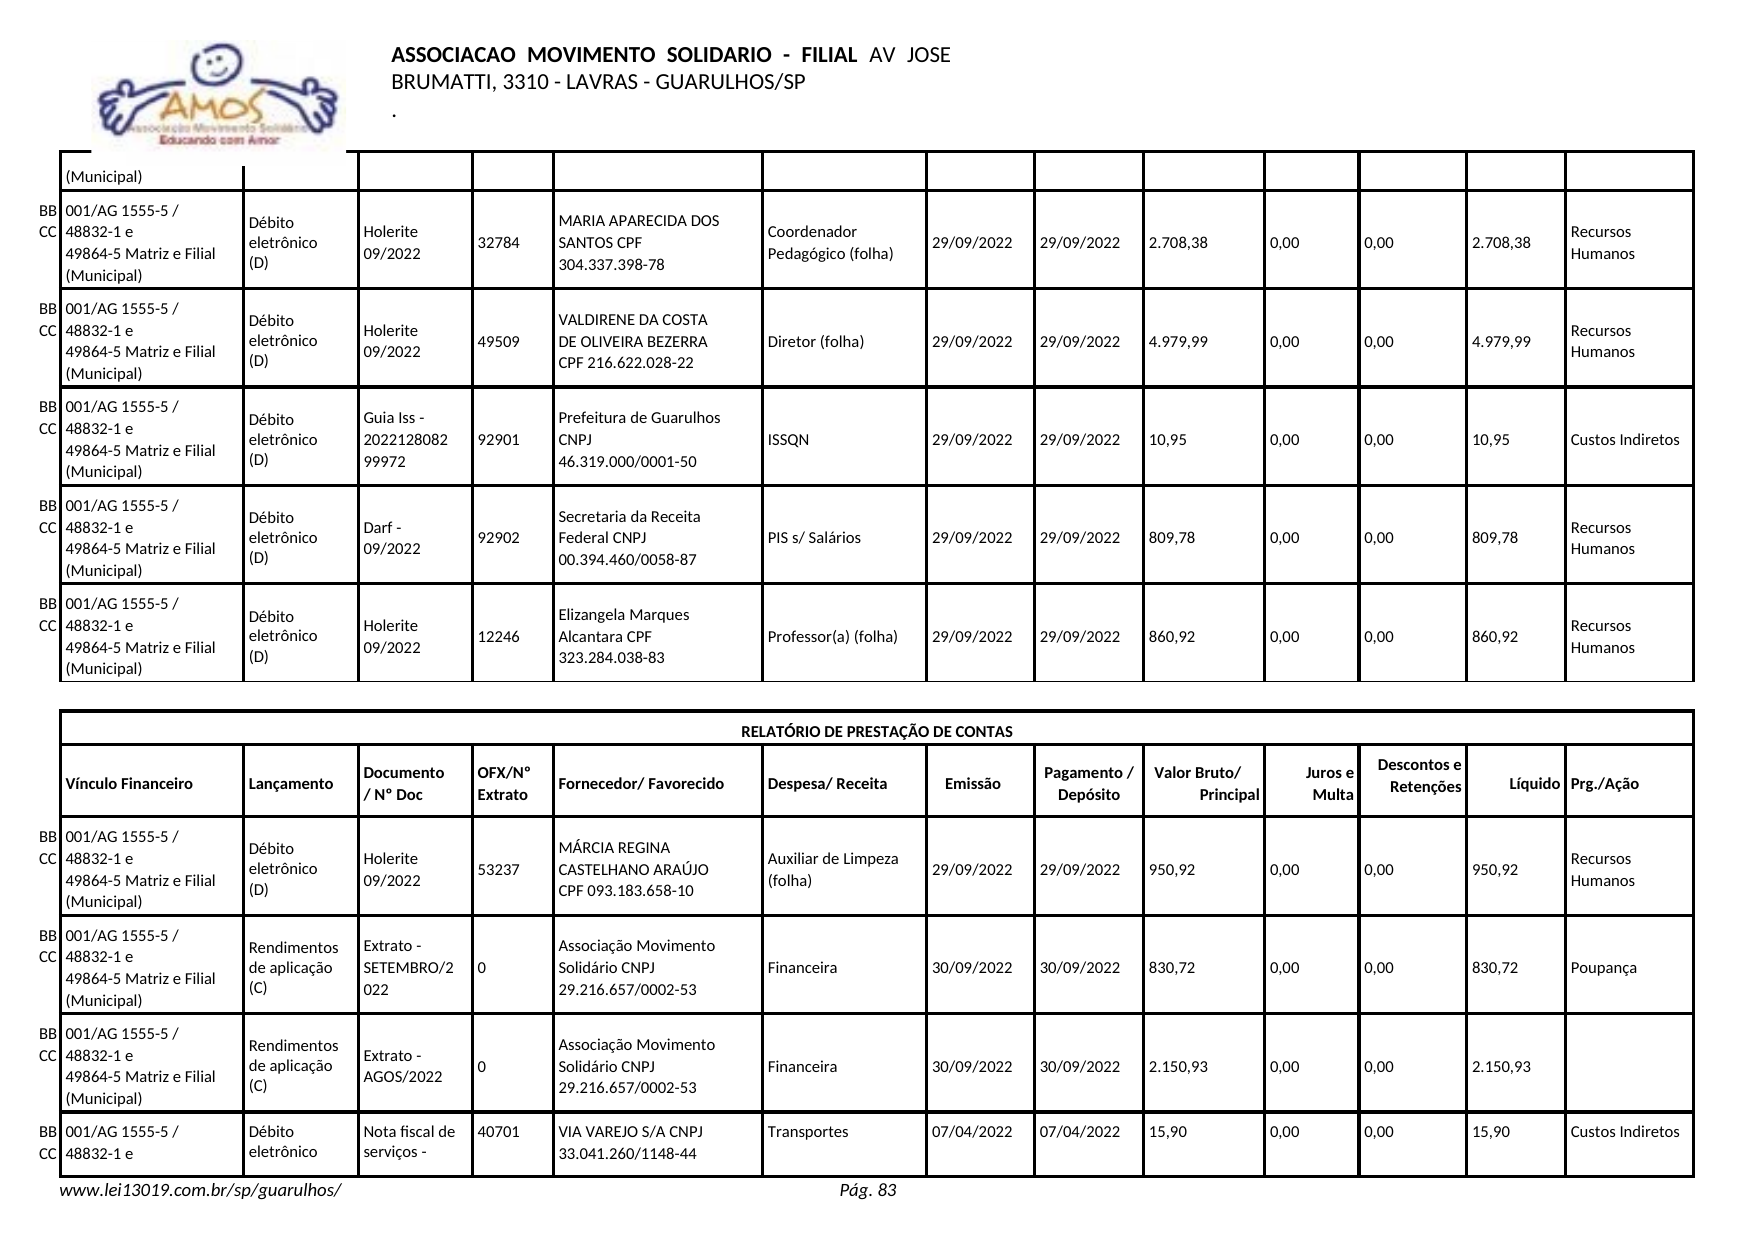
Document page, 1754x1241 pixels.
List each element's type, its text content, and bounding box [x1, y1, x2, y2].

table_cell MARIA APARECIDA DOS SANTOS CPF 304.337.398-78 [555, 192, 761, 287]
table_cell 830,72 [1145, 917, 1263, 1012]
table_cell Elizangela Marques Alcantara CPF 323.284.038-83 [555, 585, 761, 681]
table_cell 40701 [474, 1114, 552, 1175]
table_cell Auxiliar de Limpeza (folha) [764, 818, 925, 913]
table_cell 92901 [474, 389, 552, 484]
table_cell Valor Bruto/ Principal [1145, 746, 1263, 815]
table_cell 0,00 [1266, 585, 1357, 681]
table_cell Débito eletrônico (D) [245, 585, 357, 681]
table_cell Líquido [1468, 746, 1564, 815]
table_cell Débito eletrônico [245, 1114, 357, 1175]
table_cell Débito eletrônico (D) [245, 487, 357, 582]
table_cell 809,78 [1145, 487, 1263, 582]
table_cell Prg./Ação [1567, 746, 1692, 815]
table_cell [1145, 153, 1263, 188]
table_cell 2.150,93 [1468, 1015, 1564, 1110]
table_cell 29/09/2022 [928, 389, 1033, 484]
table_cell Recursos Humanos [1567, 818, 1692, 913]
table_cell [764, 153, 925, 188]
table_cell 29/09/2022 [1036, 290, 1142, 385]
table_cell Débito eletrônico (D) [245, 290, 357, 385]
table_cell VALDIRENE DA COSTA DE OLIVEIRA BEZERRA CPF 216.622.028-22 [555, 290, 761, 385]
table_cell Financeira [764, 1015, 925, 1110]
table_cell Guia Iss - 2022128082 99972 [360, 389, 471, 484]
table_cell 0,00 [1266, 290, 1357, 385]
table_cell 001/AG 1555-5 / 48832-1 e 49864-5 Matriz e Filial (Municipal) [62, 487, 242, 582]
table_cell 0 [474, 1015, 552, 1110]
table_cell Extrato - AGOS/2022 [360, 1015, 471, 1110]
table_cell 29/09/2022 [928, 585, 1033, 681]
table_cell OFX/Nº Extrato [474, 746, 552, 815]
table_cell Débito eletrônico (D) [245, 389, 357, 484]
table_cell 0,00 [1361, 585, 1465, 681]
table_cell 10,95 [1468, 389, 1564, 484]
table_cell 809,78 [1468, 487, 1564, 582]
table_cell Darf - 09/2022 [360, 487, 471, 582]
table_cell Recursos Humanos [1567, 585, 1692, 681]
table_cell 07/04/2022 [928, 1114, 1033, 1175]
table_cell 0,00 [1266, 917, 1357, 1012]
table_cell 0,00 [1361, 1114, 1465, 1175]
table_cell 0,00 [1361, 917, 1465, 1012]
table_cell Recursos Humanos [1567, 487, 1692, 582]
table_cell 29/09/2022 [928, 487, 1033, 582]
table_cell Débito eletrônico (D) [245, 192, 357, 287]
table_cell 29/09/2022 [1036, 585, 1142, 681]
table_cell Rendimentos de aplicação (C) [245, 917, 357, 1012]
table_cell 0,00 [1266, 1114, 1357, 1175]
table_cell 29/09/2022 [1036, 818, 1142, 913]
table_cell 0,00 [1266, 487, 1357, 582]
table_cell 001/AG 1555-5 / 48832-1 e 49864-5 Matriz e Filial (Municipal) [62, 290, 242, 385]
table_cell 30/09/2022 [1036, 1015, 1142, 1110]
table_cell 10,95 [1145, 389, 1263, 484]
table_cell 29/09/2022 [928, 290, 1033, 385]
table_cell Custos Indiretos [1567, 1114, 1692, 1175]
table_cell [245, 153, 357, 188]
table_cell Associação Movimento Solidário CNPJ 29.216.657/0002-53 [555, 1015, 761, 1110]
table_cell 860,92 [1145, 585, 1263, 681]
table_cell 29/09/2022 [1036, 192, 1142, 287]
table_cell [928, 153, 1033, 188]
table_cell 53237 [474, 818, 552, 913]
table_cell Vínculo Financeiro [62, 746, 242, 815]
table_cell 30/09/2022 [1036, 917, 1142, 1012]
table_cell Recursos Humanos [1567, 290, 1692, 385]
table_cell Despesa/ Receita [764, 746, 925, 815]
table_cell Recursos Humanos [1567, 192, 1692, 287]
table_cell 0,00 [1361, 1015, 1465, 1110]
table_cell 4.979,99 [1468, 290, 1564, 385]
table_cell 001/AG 1555-5 / 48832-1 e [62, 1114, 242, 1175]
table_cell 07/04/2022 [1036, 1114, 1142, 1175]
table_cell Pagamento / Depósito [1036, 746, 1142, 815]
table_cell Lançamento [245, 746, 357, 815]
table_cell Juros e Multa [1266, 746, 1357, 815]
table_cell 950,92 [1145, 818, 1263, 913]
table_cell Emissão [928, 746, 1033, 815]
table_cell 12246 [474, 585, 552, 681]
table_header RELATÓRIO DE PRESTAÇÃO DE CONTAS [62, 713, 1692, 743]
table_cell Professor(a) (folha) [764, 585, 925, 681]
table_cell 29/09/2022 [928, 192, 1033, 287]
table_cell Descontos e Retenções [1361, 746, 1465, 815]
table_cell 0,00 [1361, 389, 1465, 484]
table_cell [360, 153, 471, 188]
table_cell 001/AG 1555-5 / 48832-1 e 49864-5 Matriz e Filial (Municipal) [62, 192, 242, 287]
table_cell 2.150,93 [1145, 1015, 1263, 1110]
table_cell 0,00 [1266, 1015, 1357, 1110]
table_cell Holerite 09/2022 [360, 818, 471, 913]
table_cell 29/09/2022 [1036, 487, 1142, 582]
table_cell [1567, 1015, 1692, 1110]
table_cell VIA VAREJO S/A CNPJ 33.041.260/1148-44 [555, 1114, 761, 1175]
table_cell Holerite 09/2022 [360, 585, 471, 681]
table_cell 0,00 [1361, 290, 1465, 385]
table_cell Prefeitura de Guarulhos CNPJ 46.319.000/0001-50 [555, 389, 761, 484]
table_cell Associação Movimento Solidário CNPJ 29.216.657/0002-53 [555, 917, 761, 1012]
table_cell Coordenador Pedagógico (folha) [764, 192, 925, 287]
table_cell 2.708,38 [1468, 192, 1564, 287]
table_cell Fornecedor/ Favorecido [555, 746, 761, 815]
table_cell 15,90 [1145, 1114, 1263, 1175]
table_cell [1567, 153, 1692, 188]
table_cell 15,90 [1468, 1114, 1564, 1175]
table_cell Documento / Nº Doc [360, 746, 471, 815]
table_cell 0,00 [1266, 192, 1357, 287]
table_cell [1036, 153, 1142, 188]
table_cell 30/09/2022 [928, 917, 1033, 1012]
table_cell 49509 [474, 290, 552, 385]
table_cell 830,72 [1468, 917, 1564, 1012]
table_cell 92902 [474, 487, 552, 582]
table_cell ISSQN [764, 389, 925, 484]
table_cell 001/AG 1555-5 / 48832-1 e 49864-5 Matriz e Filial (Municipal) [62, 917, 242, 1012]
table_cell 29/09/2022 [928, 818, 1033, 913]
table_cell 4.979,99 [1145, 290, 1263, 385]
table_cell MÁRCIA REGINA CASTELHANO ARAÚJO CPF 093.183.658-10 [555, 818, 761, 913]
table_cell Débito eletrônico (D) [245, 818, 357, 913]
table_cell 29/09/2022 [1036, 389, 1142, 484]
table_cell 30/09/2022 [928, 1015, 1033, 1110]
table_cell (Municipal) [62, 153, 242, 188]
table_cell 860,92 [1468, 585, 1564, 681]
table_cell 001/AG 1555-5 / 48832-1 e 49864-5 Matriz e Filial (Municipal) [62, 1015, 242, 1110]
table_cell Poupança [1567, 917, 1692, 1012]
table_cell 001/AG 1555-5 / 48832-1 e 49864-5 Matriz e Filial (Municipal) [62, 818, 242, 913]
table_cell Custos Indiretos [1567, 389, 1692, 484]
table_cell Financeira [764, 917, 925, 1012]
table_cell 0 [474, 917, 552, 1012]
table_cell 0,00 [1361, 487, 1465, 582]
table_cell 950,92 [1468, 818, 1564, 913]
table_cell Nota fiscal de serviços [360, 1114, 471, 1175]
table_cell Transportes [764, 1114, 925, 1175]
table_cell 2.708,38 [1145, 192, 1263, 287]
table_cell 0,00 [1361, 192, 1465, 287]
table_cell [555, 153, 761, 188]
table_cell [1468, 153, 1564, 188]
table_cell Rendimentos de aplicação (C) [245, 1015, 357, 1110]
table_cell [1361, 153, 1465, 188]
table_cell PIS s/ Salários [764, 487, 925, 582]
table_cell 0,00 [1266, 389, 1357, 484]
table_cell 001/AG 1555-5 / 48832-1 e 49864-5 Matriz e Filial (Municipal) [62, 389, 242, 484]
table_cell Diretor (folha) [764, 290, 925, 385]
table_cell 32784 [474, 192, 552, 287]
table_cell Extrato - SETEMBRO/2 022 [360, 917, 471, 1012]
table_cell [1266, 153, 1357, 188]
table_cell Secretaria da Receita Federal CNPJ 00.394.460/0058-87 [555, 487, 761, 582]
table_cell 001/AG 1555-5 / 48832-1 e 49864-5 Matriz e Filial (Municipal) [62, 585, 242, 681]
table_cell Holerite 09/2022 [360, 192, 471, 287]
table_cell 0,00 [1266, 818, 1357, 913]
table_cell 0,00 [1361, 818, 1465, 913]
table_cell Holerite 09/2022 [360, 290, 471, 385]
table_cell [474, 153, 552, 188]
